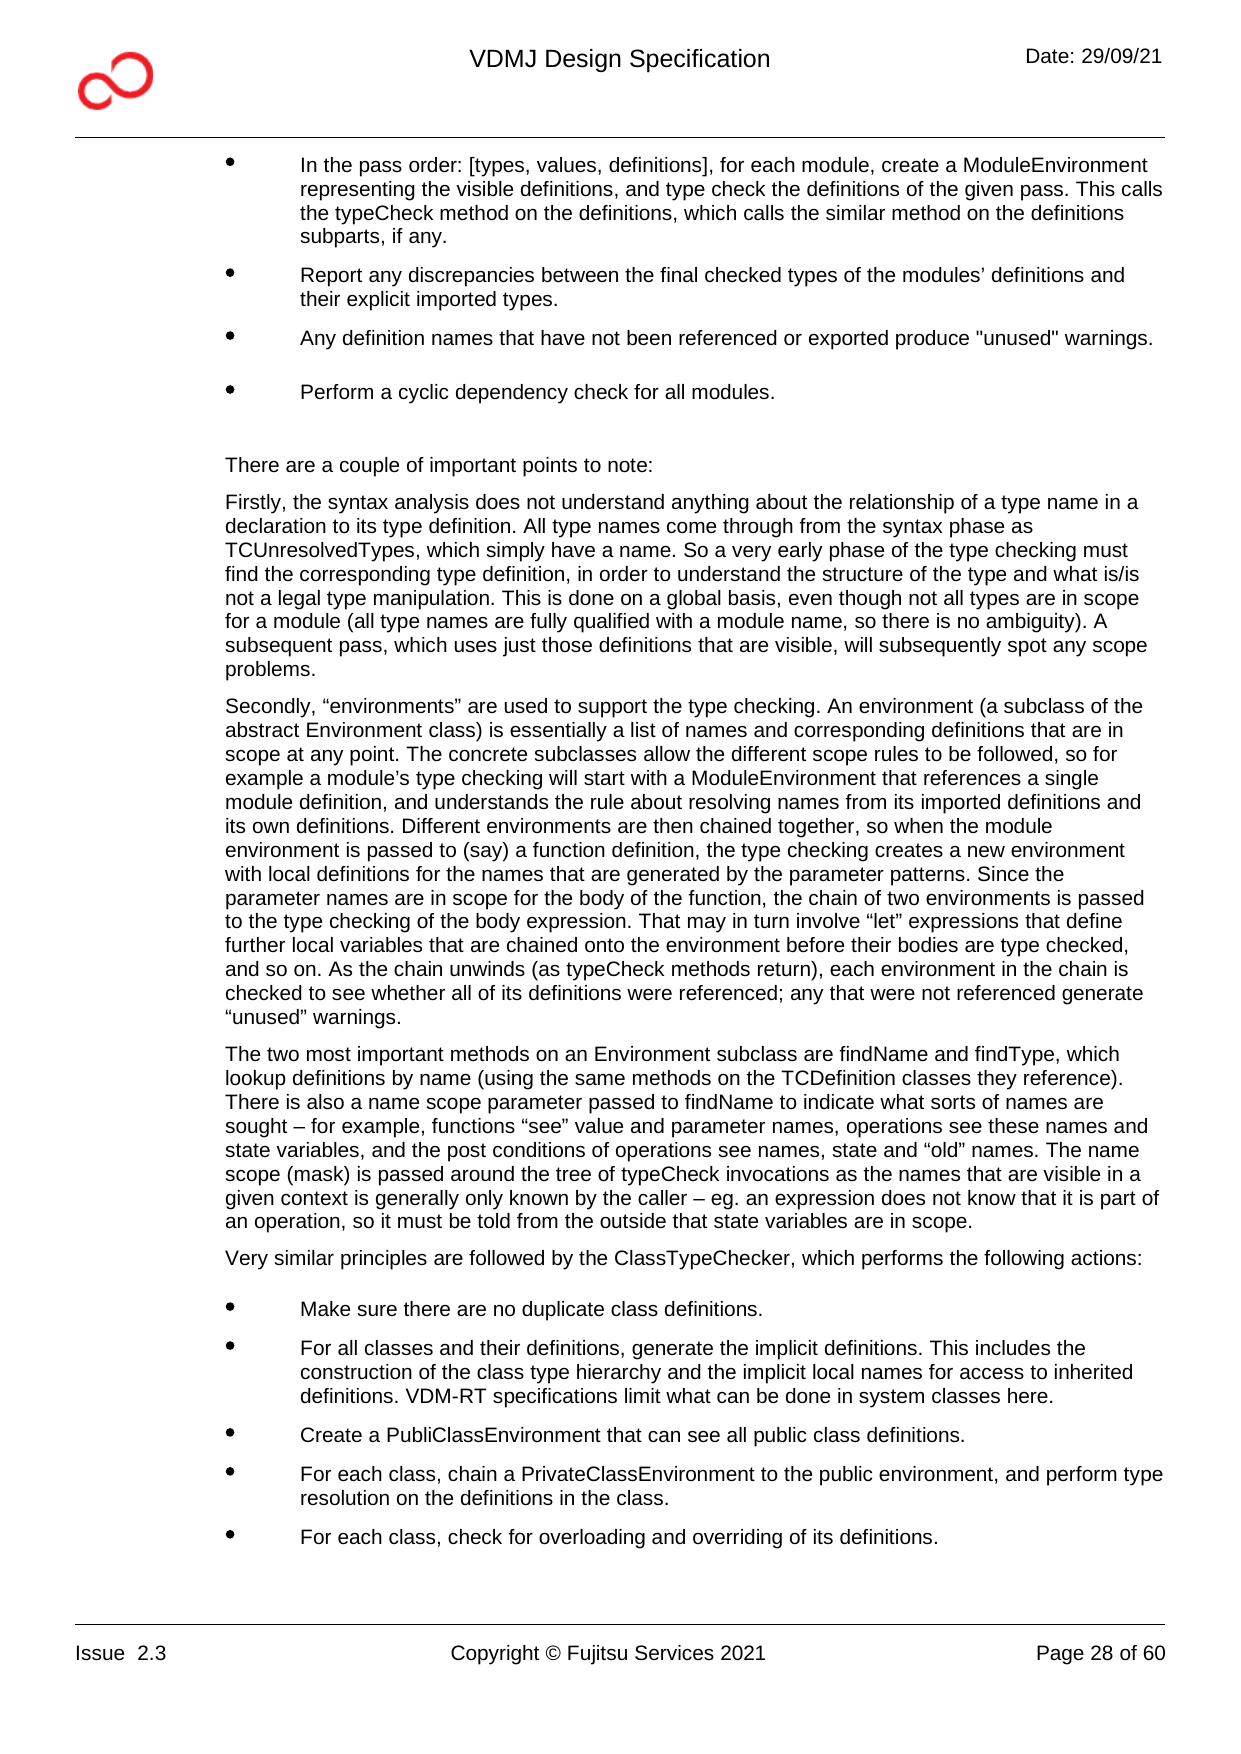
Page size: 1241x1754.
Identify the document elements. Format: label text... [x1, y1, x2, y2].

list Report any discrepancies between the final checked types of the modules’ definitions and their explicit imported types. [225, 264, 1165, 312]
list For each class, chain a PrivateClassEnvironment to the public environment, and perform type resolution on the definitions in the class. [225, 1462, 1165, 1510]
picture [78, 44, 153, 120]
text Secondly, “environments” are used to support the type checking. An environment (a subclass of the abstract Environment class) is essentially a list of names and corresponding definitions that are in scope at any point. The concrete subclasses allow the different scope rules to be followed, so for example a module’s type checking will start with a ModuleEnvironment that references a single module definition, and understands the rule about resolving names from its imported definitions and its own definitions. Different environments are then chained together, so when the module environment is passed to (say) a function definition, the type checking creates a new environment with local definitions for the names that are generated by the parameter patterns. Since the parameter names are in scope for the body of the function, the chain of two environments is passed to the type checking of the body expression. That may in turn involve “let” expressions that define further local variables that are chained onto the environment before their bodies are type checked, and so on. As the chain unwinds (as typeCheck methods return), each environment in the chain is checked to see whether all of its definitions were referenced; any that were not referenced generate “unused” warnings. [225, 694, 1165, 1029]
list For all classes and their definitions, generate the implicit definitions. This includes the construction of the class type hierarchy and the implicit local names for access to inherited definitions. VDM-RT specifications limit what can be done in system classes here. [225, 1337, 1165, 1408]
list Make sure there are no duplicate class definitions. [225, 1298, 1165, 1322]
list In the pass order: [types, values, definitions], for each module, create a ModuleEnvironment representing the visible definitions, and type check the definitions of the given pass. This calls the typeCheck method on the definitions, which calls the similar method on the definitions subparts, if any. [225, 153, 1165, 249]
list Any definition names that have not been referenced or exported produce "unused" warnings. [225, 327, 1165, 351]
text Very similar principles are followed by the ClassTypeChecker, which performs the following actions: [225, 1246, 1165, 1270]
text The two most important methods on an Environment subclass are findName and findType, which lookup definitions by name (using the same methods on the TCDefinition classes they reference). There is also a name scope parameter passed to findName to indicate what sorts of names are sought – for example, functions “see” value and parameter names, operations see these names and state variables, and the post conditions of operations see names, state and “old” names. The name scope (mask) is passed around the tree of typeCheck invocations as the names that are visible in a given context is generally only known by the caller – eg. an expression does not know that it is part of an operation, so it must be told from the outside that state variables are in scope. [225, 1042, 1165, 1234]
list Create a PubliClassEnvironment that can see all public class definitions. [225, 1423, 1165, 1447]
list For each class, check for overloading and overriding of its definitions. [225, 1525, 1165, 1549]
list Perform a cyclic dependency check for all modules. [225, 381, 1165, 404]
text There are a couple of important points to note: [225, 453, 1165, 477]
text Firstly, the syntax analysis does not understand anything about the relationship of a type name in a declaration to its type definition. All type names come through from the syntax phase as TCUnresolvedTypes, which simply have a name. So a very early phase of the type checking must find the corresponding type definition, in order to understand the structure of the type and what is/is not a legal type manipulation. This is done on a global basis, even though not all types are in scope for a module (all type names are fully qualified with a module name, so there is no ambiguity). A subsequent pass, which uses just those definitions that are visible, will subsequently spot any scope problems. [225, 490, 1165, 682]
